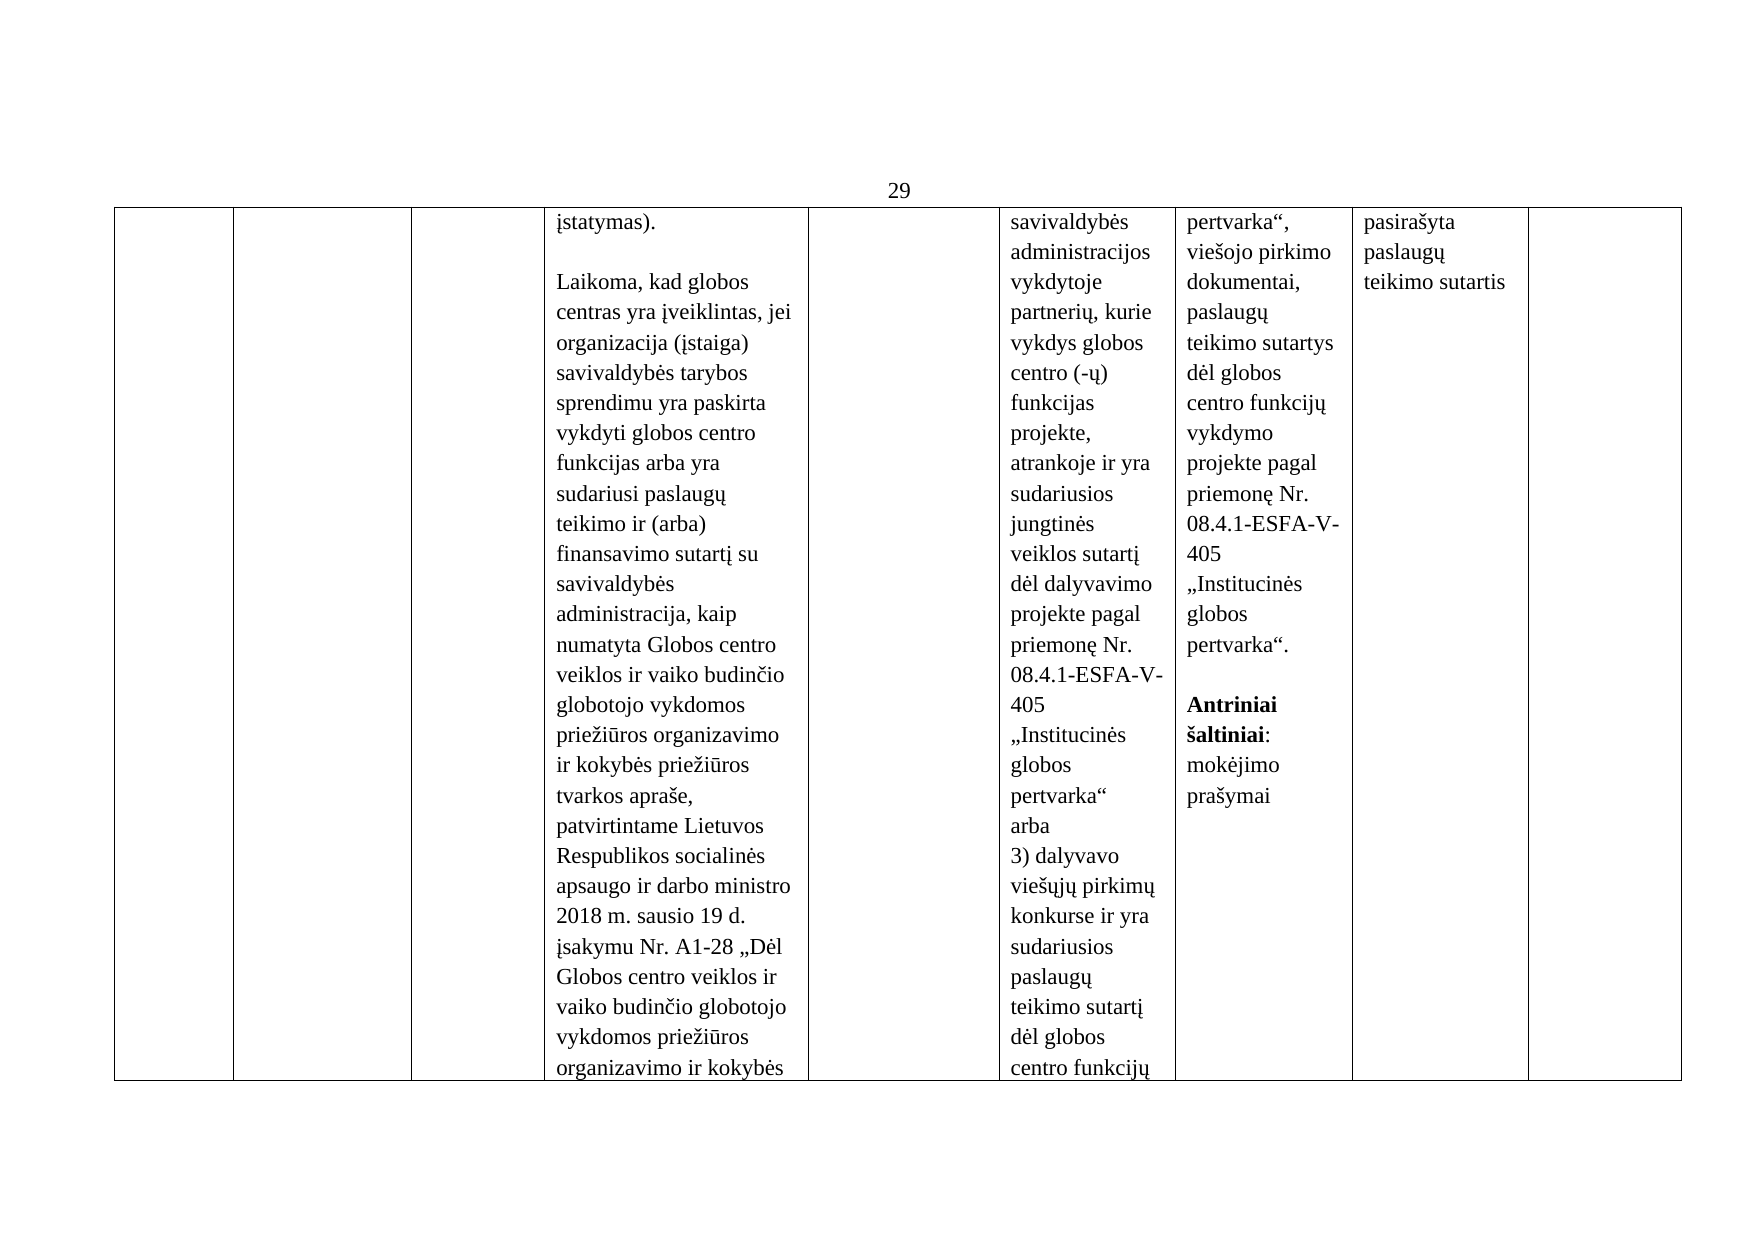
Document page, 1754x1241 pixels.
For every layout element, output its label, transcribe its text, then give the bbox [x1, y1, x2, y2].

table_cell [412, 208, 544, 1080]
table_cell [809, 208, 999, 1080]
table_cell pasirašyta paslaugų teikimo sutartis [1353, 208, 1528, 1080]
table_cell įstatymas). Laikoma, kad globos centras yra įveiklintas, jei organizacija (įstaiga) savivaldybės tarybos sprendimu yra paskirta vykdyti globos centro funkcijas arba yra sudariusi paslaugų teikimo ir (arba) finansavimo sutartį su savivaldybės administracija, kaip numatyta Globos centro veiklos ir vaiko budinčio globotojo vykdomos priežiūros organizavimo ir kokybės priežiūros tvarkos apraše, patvirtintame Lietuvos Respublikos socialinės apsaugo ir darbo ministro 2018 m. sausio 19 d. įsakymu Nr. A1-28 „Dėl Globos centro veiklos ir vaiko budinčio globotojo vykdomos priežiūros organizavimo ir kokybės [545, 208, 808, 1080]
table_cell savivaldybės administracijos vykdytoje partnerių, kurie vykdys globos centro (-ų) funkcijas projekte, atrankoje ir yra sudariusios jungtinės veiklos sutartį dėl dalyvavimo projekte pagal priemonę Nr. 08.4.1-ESFA-V-405 „Institucinės globos pertvarka“ arba 3) dalyvavo viešųjų pirkimų konkurse ir yra sudariusios paslaugų teikimo sutartį dėl globos centro funkcijų [1000, 208, 1175, 1080]
table_cell pertvarka“, viešojo pirkimo dokumentai, paslaugų teikimo sutartys dėl globos centro funkcijų vykdymo projekte pagal priemonę Nr. 08.4.1-ESFA-V-405 „Institucinės globos pertvarka“. Antriniai šaltiniai: mokėjimo prašymai [1176, 208, 1352, 1080]
table_cell [1529, 208, 1681, 1080]
table_cell [234, 208, 411, 1080]
table_cell [115, 208, 233, 1080]
